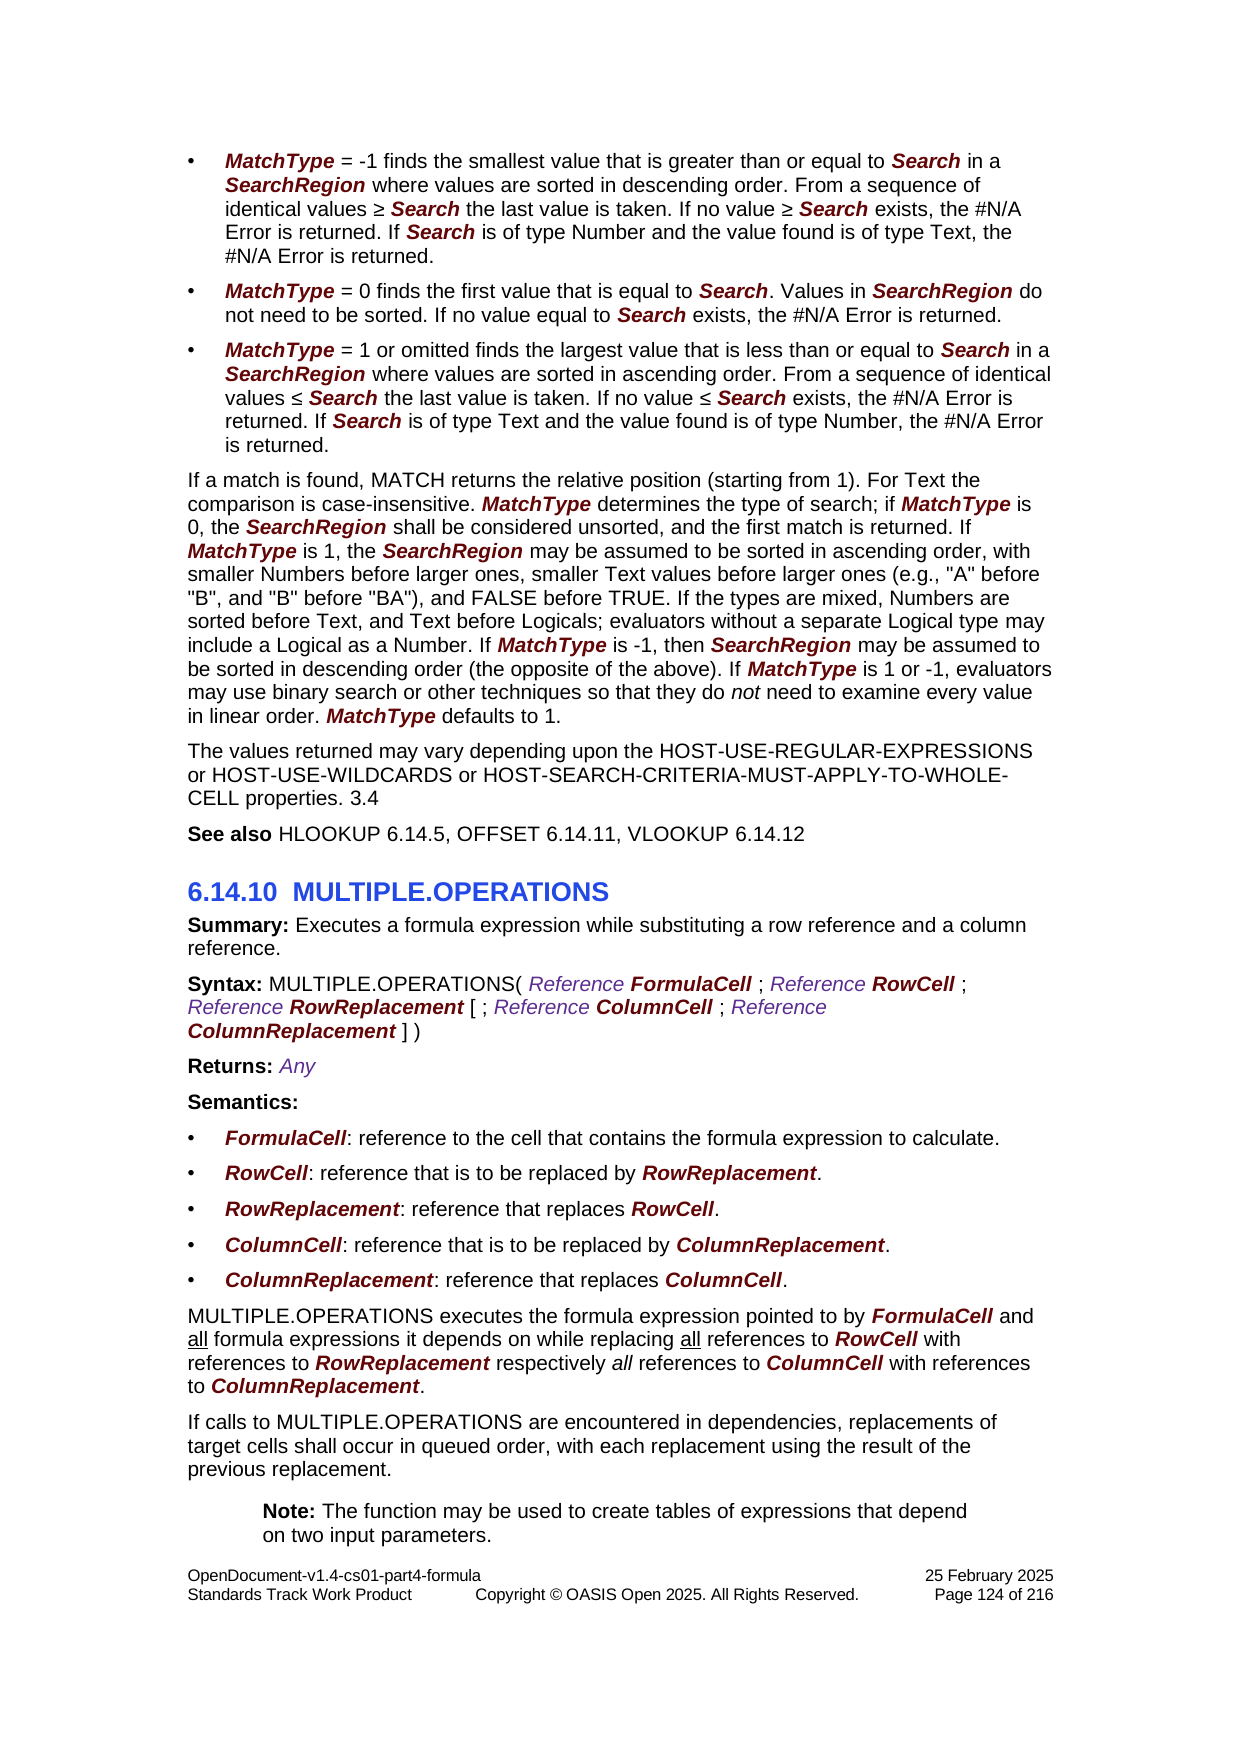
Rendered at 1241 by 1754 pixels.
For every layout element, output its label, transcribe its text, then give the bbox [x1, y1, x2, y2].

list RowCell: reference that is to be replaced by RowReplacement. [187, 1162, 1053, 1185]
list FormulaCell: reference to the cell that contains the formula expression to calculate. [187, 1126, 1053, 1150]
text The values returned may vary depending upon the HOST-USE-REGULAR-EXPRESSIONS or HOST-USE-WILDCARDS or HOST-SEARCH-CRITERIA-MUST-APPLY-TO-WHOLE-CELL properties. 3.4 [187, 740, 1053, 810]
text Returns: Any [187, 1055, 1053, 1078]
text MULTIPLE.OPERATIONS executes the formula expression pointed to by FormulaCell and all formula expressions it depends on while replacing all references to RowCell with references to RowReplacement respectively all references to ColumnCell with references to ColumnReplacement. [187, 1304, 1053, 1398]
text See also HLOOKUP 6.14.5, OFFSET 6.14.11, VLOOKUP 6.14.12 [187, 822, 1053, 846]
text If calls to MULTIPLE.OPERATIONS are encountered in dependencies, replacements of target cells shall occur in queued order, with each replacement using the result of the previous replacement. [187, 1411, 1053, 1481]
list MatchType = 1 or omitted finds the largest value that is less than or equal to Search in a SearchRegion where values are sorted in ascending order. From a sequence of identical values ≤ Search the last value is taken. If no value ≤ Search exists, the #N/A Error is returned. If Search is of type Text and the value found is of type Number, the #N/A Error is returned. [187, 339, 1053, 457]
text Note: The function may be used to create tables of expressions that depend on two input parameters. [262, 1500, 978, 1547]
list MatchType = -1 finds the smallest value that is greater than or equal to Search in a SearchRegion where values are sorted in descending order. From a sequence of identical values ≥ Search the last value is taken. If no value ≥ Search exists, the #N/A Error is returned. If Search is of type Number and the value found is of type Text, the #N/A Error is returned. [187, 150, 1053, 268]
text Semantics: [187, 1091, 1053, 1114]
list ColumnReplacement: reference that replaces ColumnCell. [187, 1269, 1053, 1292]
list MatchType = 0 finds the first value that is equal to Search. Values in SearchRegion do not need to be sorted. If no value equal to Search exists, the #N/A Error is returned. [187, 280, 1053, 327]
subtitle MULTIPLE.OPERATIONS [187, 877, 1053, 907]
list ColumnCell: reference that is to be replaced by ColumnReplacement. [187, 1233, 1053, 1257]
list RowReplacement: reference that replaces RowCell. [187, 1197, 1053, 1221]
text Summary: Executes a formula expression while substituting a row reference and a column reference. [187, 913, 1053, 960]
text If a match is found, MATCH returns the relative position (starting from 1). For Text the comparison is case-insensitive. MatchType determines the type of search; if MatchType is 0, the SearchRegion shall be considered unsorted, and the first match is returned. If MatchType is 1, the SearchRegion may be assumed to be sorted in ascending order, with smaller Numbers before larger ones, smaller Text values before larger ones (e.g., "A" before "B", and "B" before "BA"), and FALSE before TRUE. If the types are mixed, Numbers are sorted before Text, and Text before Logicals; evaluators without a separate Logical type may include a Logical as a Number. If MatchType is -1, then SearchRegion may be assumed to be sorted in descending order (the opposite of the above). If MatchType is 1 or -1, evaluators may use binary search or other techniques so that they do not need to examine every value in linear order. MatchType defaults to 1. [187, 469, 1053, 728]
text Syntax: MULTIPLE.OPERATIONS( Reference FormulaCell ; Reference RowCell ; Reference RowReplacement [ ; Reference ColumnCell ; Reference ColumnReplacement ] ) [187, 972, 1053, 1043]
